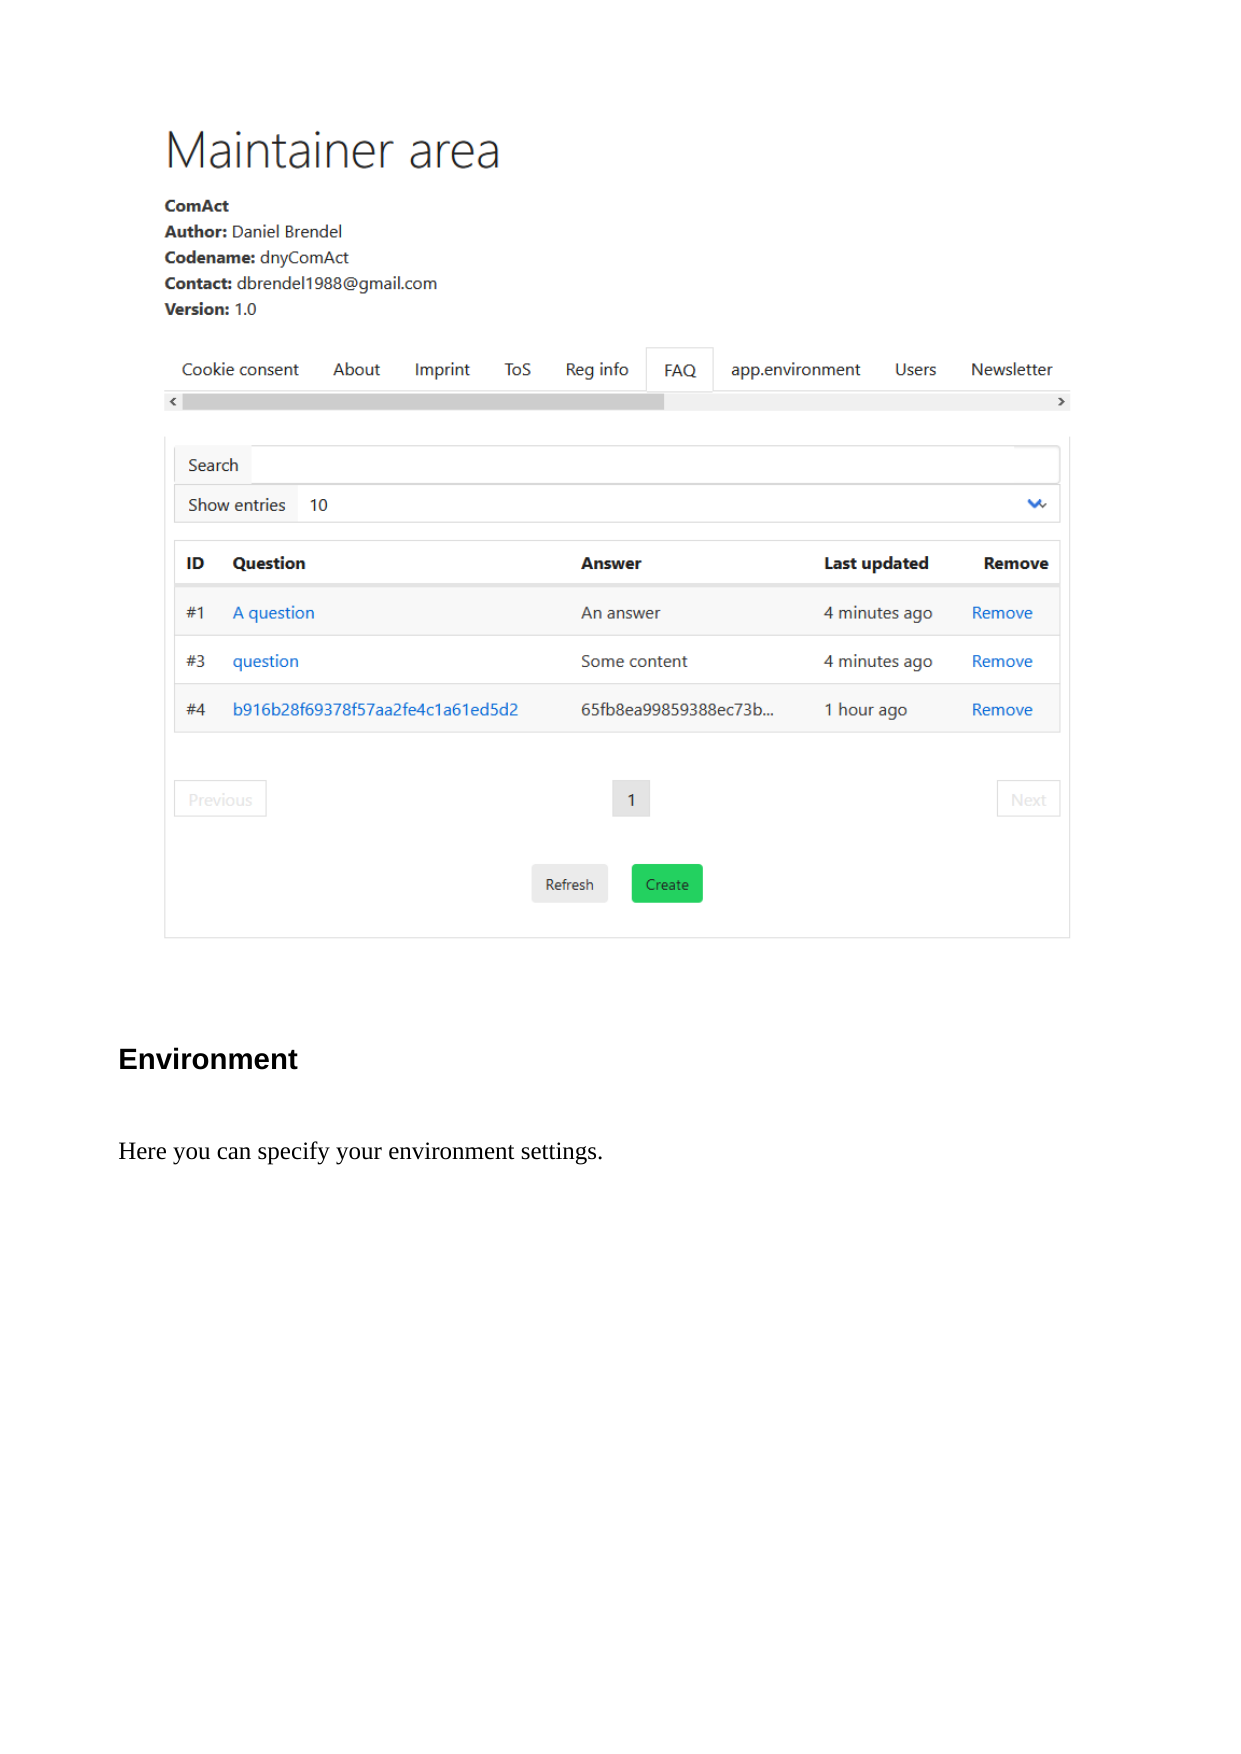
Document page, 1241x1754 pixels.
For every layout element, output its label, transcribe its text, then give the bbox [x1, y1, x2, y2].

picture [118, 118, 1123, 976]
text Here you can specify your environment settings. [118, 1136, 1122, 1165]
subtitle Environment [118, 1042, 1122, 1076]
